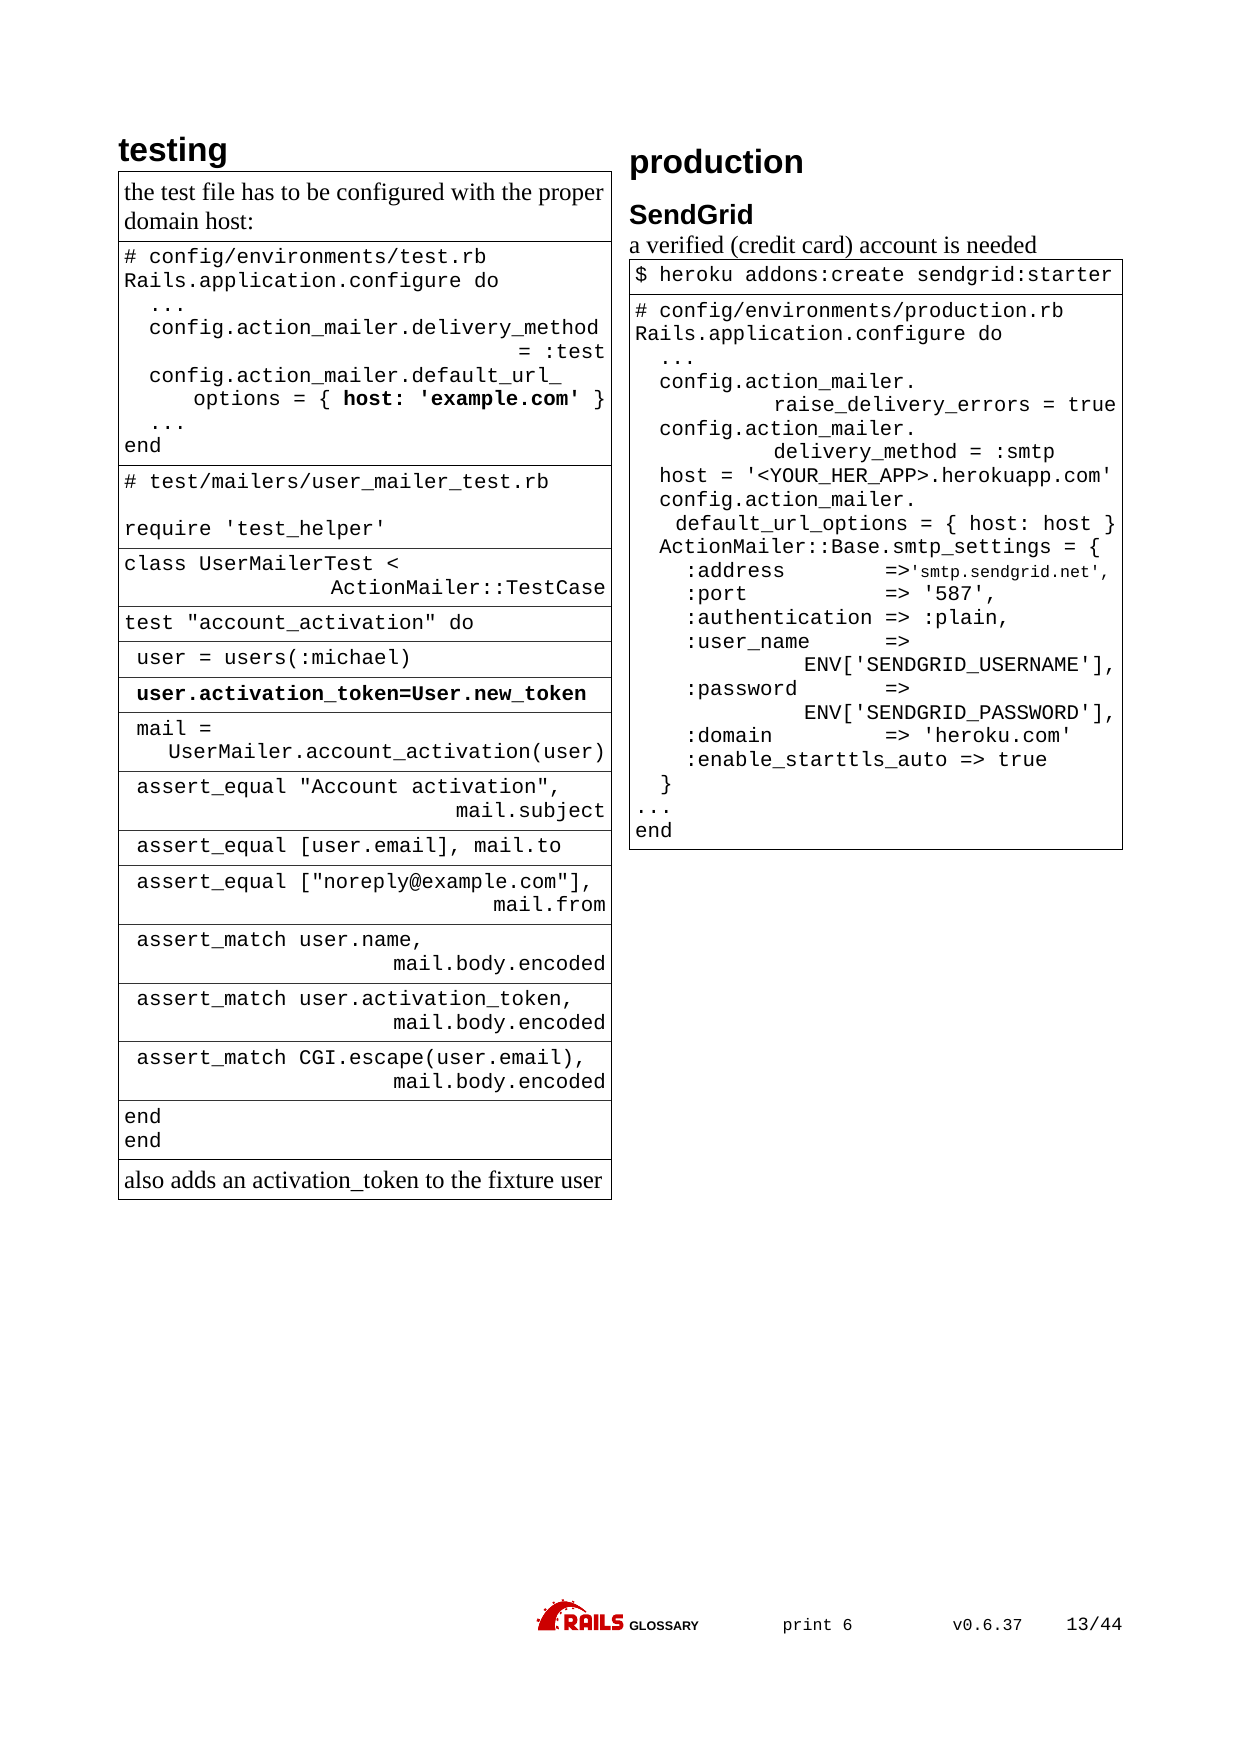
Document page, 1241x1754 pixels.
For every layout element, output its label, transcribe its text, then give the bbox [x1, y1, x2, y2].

table_header $ heroku addons:create sendgrid:starter [630, 260, 1122, 294]
subtitle SendGrid [629, 198, 1122, 230]
table_cell # config/environments/test.rb Rails.application.configure do ... config.action_mailer.delivery_method = :test config.action_mailer.default_url_ options = { host: 'example.com' } ... end [119, 242, 611, 465]
table_cell assert_equal ["noreply@example.com"], mail.from [119, 866, 611, 924]
table_cell assert_match CGI.escape(user.email), mail.body.encoded [119, 1042, 611, 1100]
table_cell also adds an activation_token to the fixture user [119, 1160, 611, 1199]
table_cell class UserMailerTest < ActionMailer::TestCase [119, 549, 611, 606]
table_cell assert_match user.activation_token, mail.body.encoded [119, 984, 611, 1041]
table_cell user = users(:michael) [119, 642, 611, 677]
table_cell end end [119, 1101, 611, 1159]
table_cell assert_equal "Account activation", mail.subject [119, 772, 611, 829]
table_cell # test/mailers/user_mailer_test.rb require 'test_helper' [119, 466, 611, 547]
table_header the test file has to be configured with the proper domain host: [119, 172, 611, 241]
table_cell test "account_activation" do [119, 607, 611, 641]
subtitle testing [118, 130, 611, 168]
table_cell mail = UserMailer.account_activation(user) [119, 713, 611, 771]
text a verified (credit card) account is needed [629, 230, 1122, 259]
table_cell # config/environments/production.rb Rails.application.configure do ... config.action_mailer. raise_delivery_errors = true config.action_mailer. delivery_method = :smtp host = '<YOUR_HER_APP>.herokuapp.com' config.action_mailer. default_url_options = { host: host } ActionMailer::Base.smtp_settings = { :address =>'smtp.sendgrid.net', :port => '587', :authentication => :plain, :user_name => ENV['SENDGRID_USERNAME'], :password => ENV['SENDGRID_PASSWORD'], :domain => 'heroku.com' :enable_starttls_auto => true } ... end [630, 295, 1122, 849]
table_cell assert_equal [user.email], mail.to [119, 831, 611, 865]
table_cell assert_match user.name, mail.body.encoded [119, 925, 611, 982]
table_cell user.activation_token=User.new_token [119, 678, 611, 712]
subtitle production [629, 142, 1122, 180]
